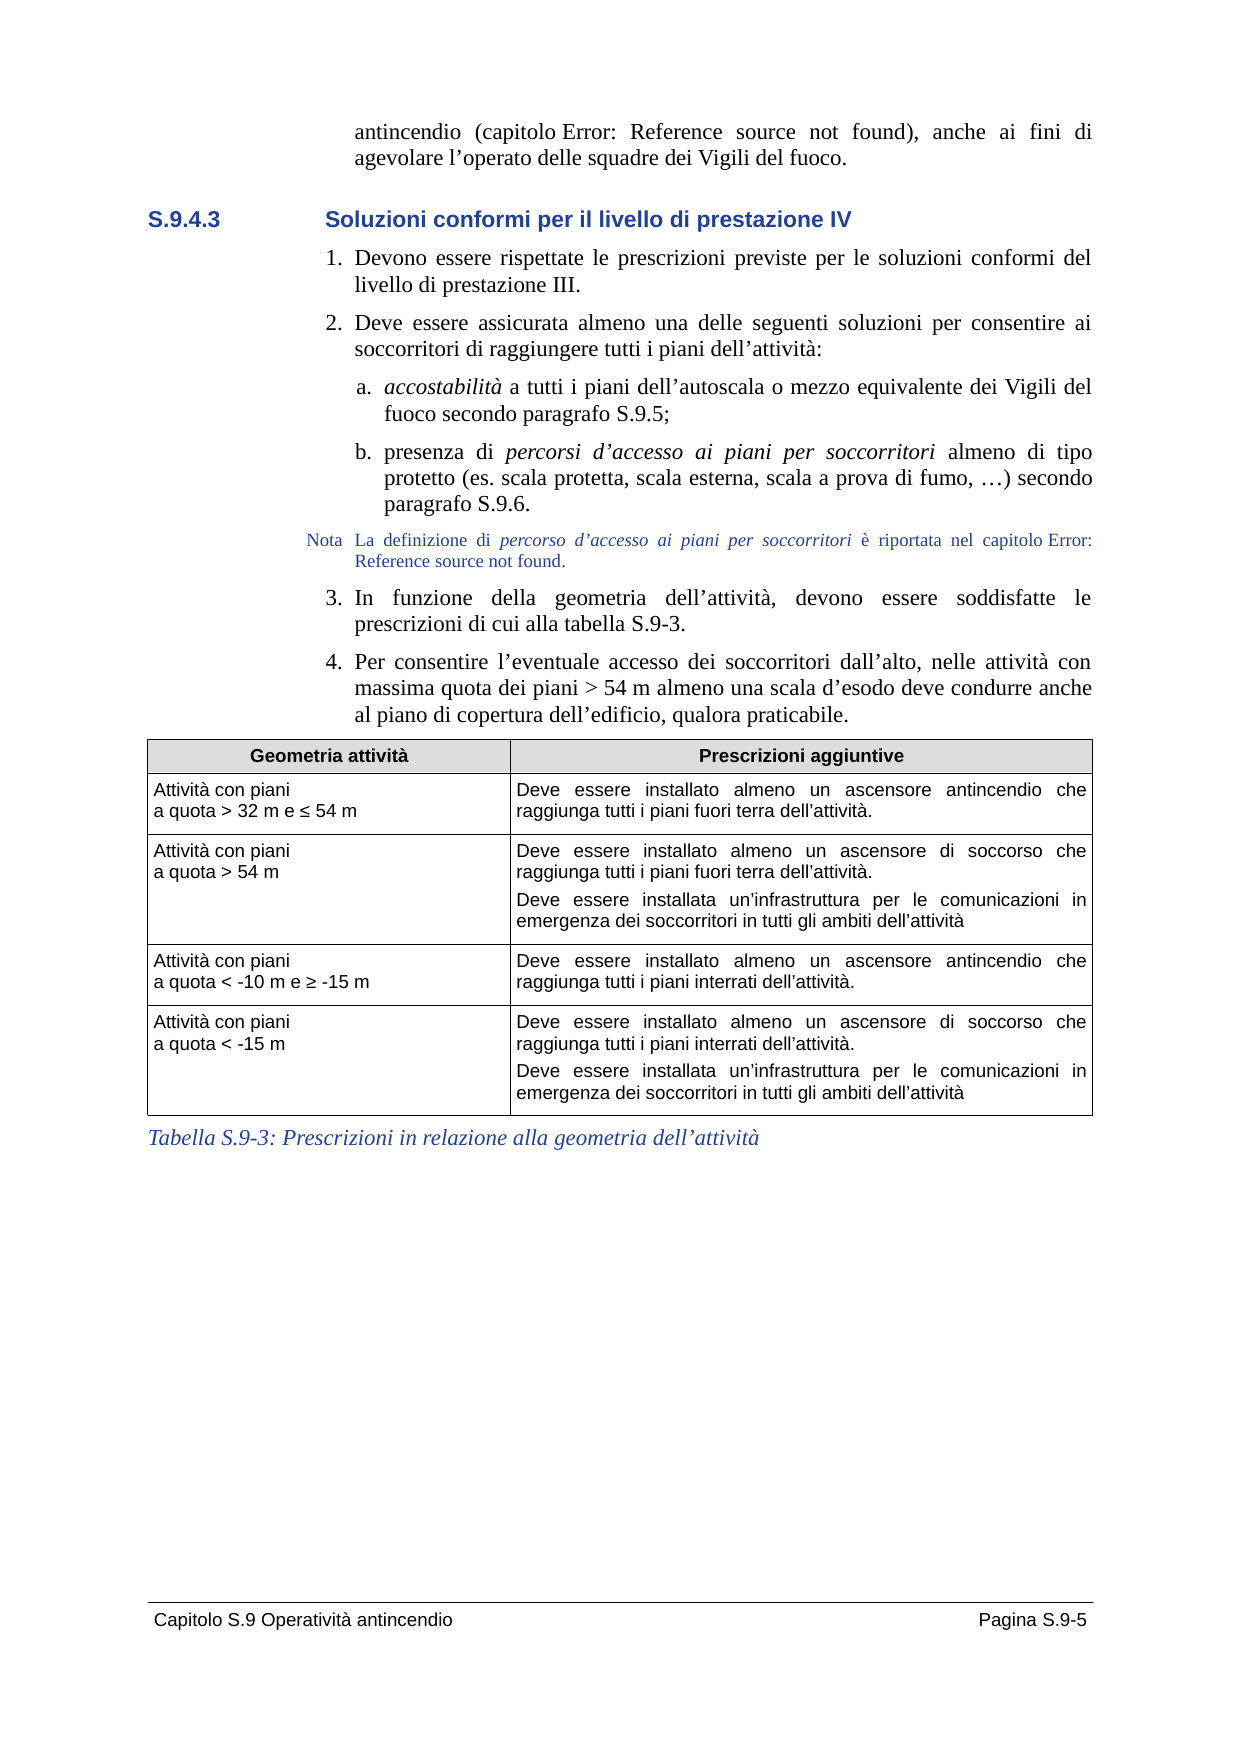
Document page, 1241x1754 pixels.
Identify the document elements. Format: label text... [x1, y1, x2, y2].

table_header Prescrizioni aggiuntive [511, 740, 1092, 772]
table_cell Deve essere installato almeno un ascensore di soccorso che raggiunga tutti i piani interrati dell’attività. Deve essere installata un’infrastruttura per le comunicazioni in emergenza dei soccorritori in tutti gli ambiti dell’attività [511, 1006, 1092, 1115]
table_cell Deve essere installato almeno un ascensore antincendio che raggiunga tutti i piani interrati dell’attività. [511, 945, 1092, 1004]
list antincendio (capitolo Error: Reference source not found), anche ai fini di agevolare l’operato delle squadre dei Vigili del fuoco. [342, 118, 1093, 171]
subtitle Soluzioni conformi per il livello di prestazione IV [148, 206, 1093, 233]
text Tabella S.9-3: Prescrizioni in relazione alla geometria dell’attività [148, 1124, 1093, 1150]
list presenza di percorsi d’accesso ai piani per soccorritori almeno di tipo protetto (es. scala protetta, scala esterna, scala a prova di fumo, …) secondo paragrafo S.9.6. [372, 438, 1093, 517]
table_cell Deve essere installato almeno un ascensore di soccorso che raggiunga tutti i piani fuori terra dell’attività. Deve essere installata un’infrastruttura per le comunicazioni in emergenza dei soccorritori in tutti gli ambiti dell’attività [511, 835, 1092, 943]
list Devono essere rispettate le prescrizioni previste per le soluzioni conformi del livello di prestazione III. [342, 244, 1093, 297]
table_header Geometria attività [148, 740, 510, 772]
list Deve essere assicurata almeno una delle seguenti soluzioni per consentire ai soccorritori di raggiungere tutti i piani dell’attività: [342, 309, 1093, 362]
table_cell Attività con piani a quota < -10 m e ≥ -15 m [148, 945, 510, 1004]
list La definizione di percorso d’accesso ai piani per soccorritori è riportata nel capitolo Error: Reference source not found. [342, 529, 1093, 572]
table_cell Attività con piani a quota > 32 m e ≤ 54 m [148, 774, 510, 833]
table_cell Deve essere installato almeno un ascensore antincendio che raggiunga tutti i piani fuori terra dell’attività. [511, 774, 1092, 833]
table_cell Attività con piani a quota < -15 m [148, 1006, 510, 1115]
list accostabilità a tutti i piani dell’autoscala o mezzo equivalente dei Vigili del fuoco secondo paragrafo S.9.5; [372, 373, 1093, 426]
list Per consentire l’eventuale accesso dei soccorritori dall’alto, nelle attività con massima quota dei piani > 54 m almeno una scala d’esodo deve condurre anche al piano di copertura dell’edificio, qualora praticabile. [342, 648, 1093, 727]
table_cell Attività con piani a quota > 54 m [148, 835, 510, 943]
list In funzione della geometria dell’attività, devono essere soddisfatte le prescrizioni di cui alla tabella S.9-3. [342, 583, 1093, 636]
